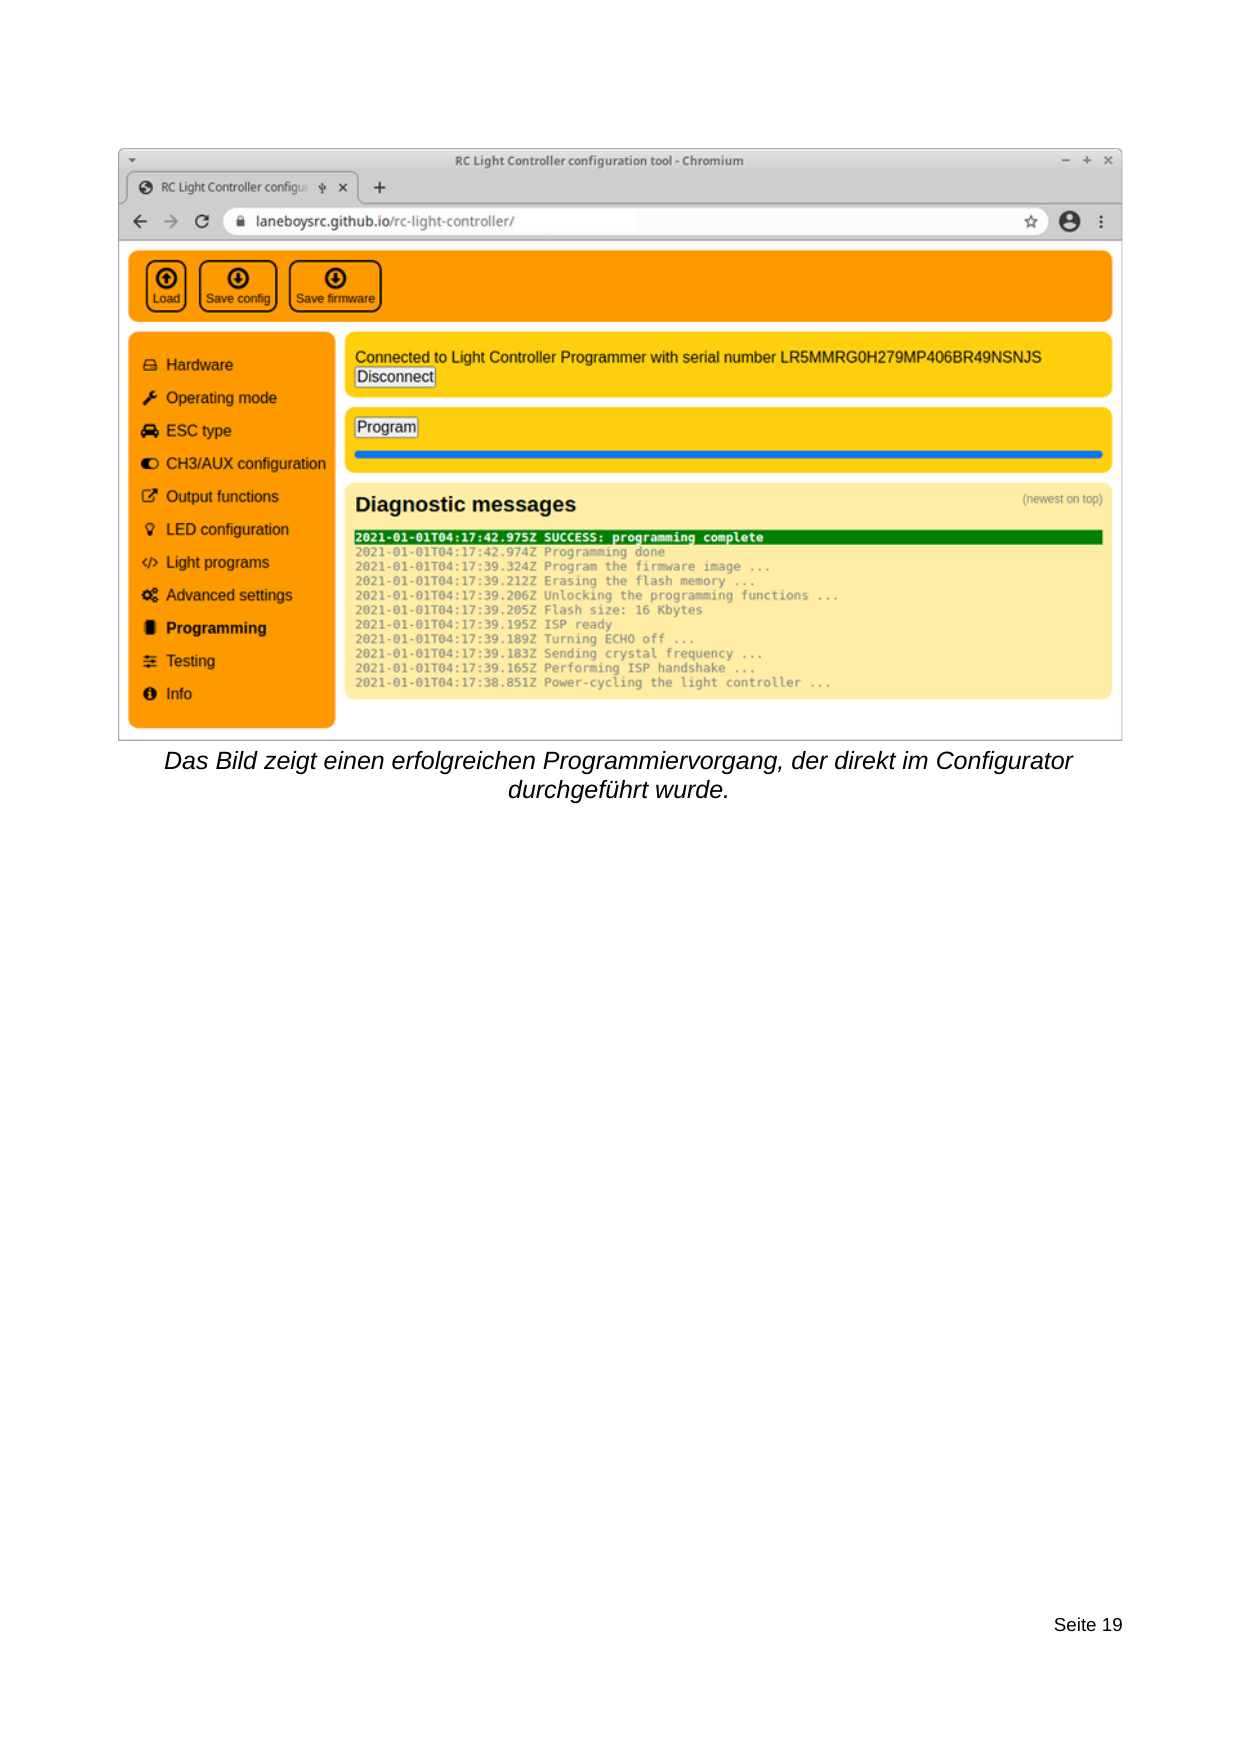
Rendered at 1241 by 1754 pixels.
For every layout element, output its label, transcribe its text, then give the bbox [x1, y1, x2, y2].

picture [118, 148, 1123, 741]
text Das Bild zeigt einen erfolgreichen Programmiervorgang, der direkt im Configurator durchgeführt wurde. [118, 741, 1122, 803]
